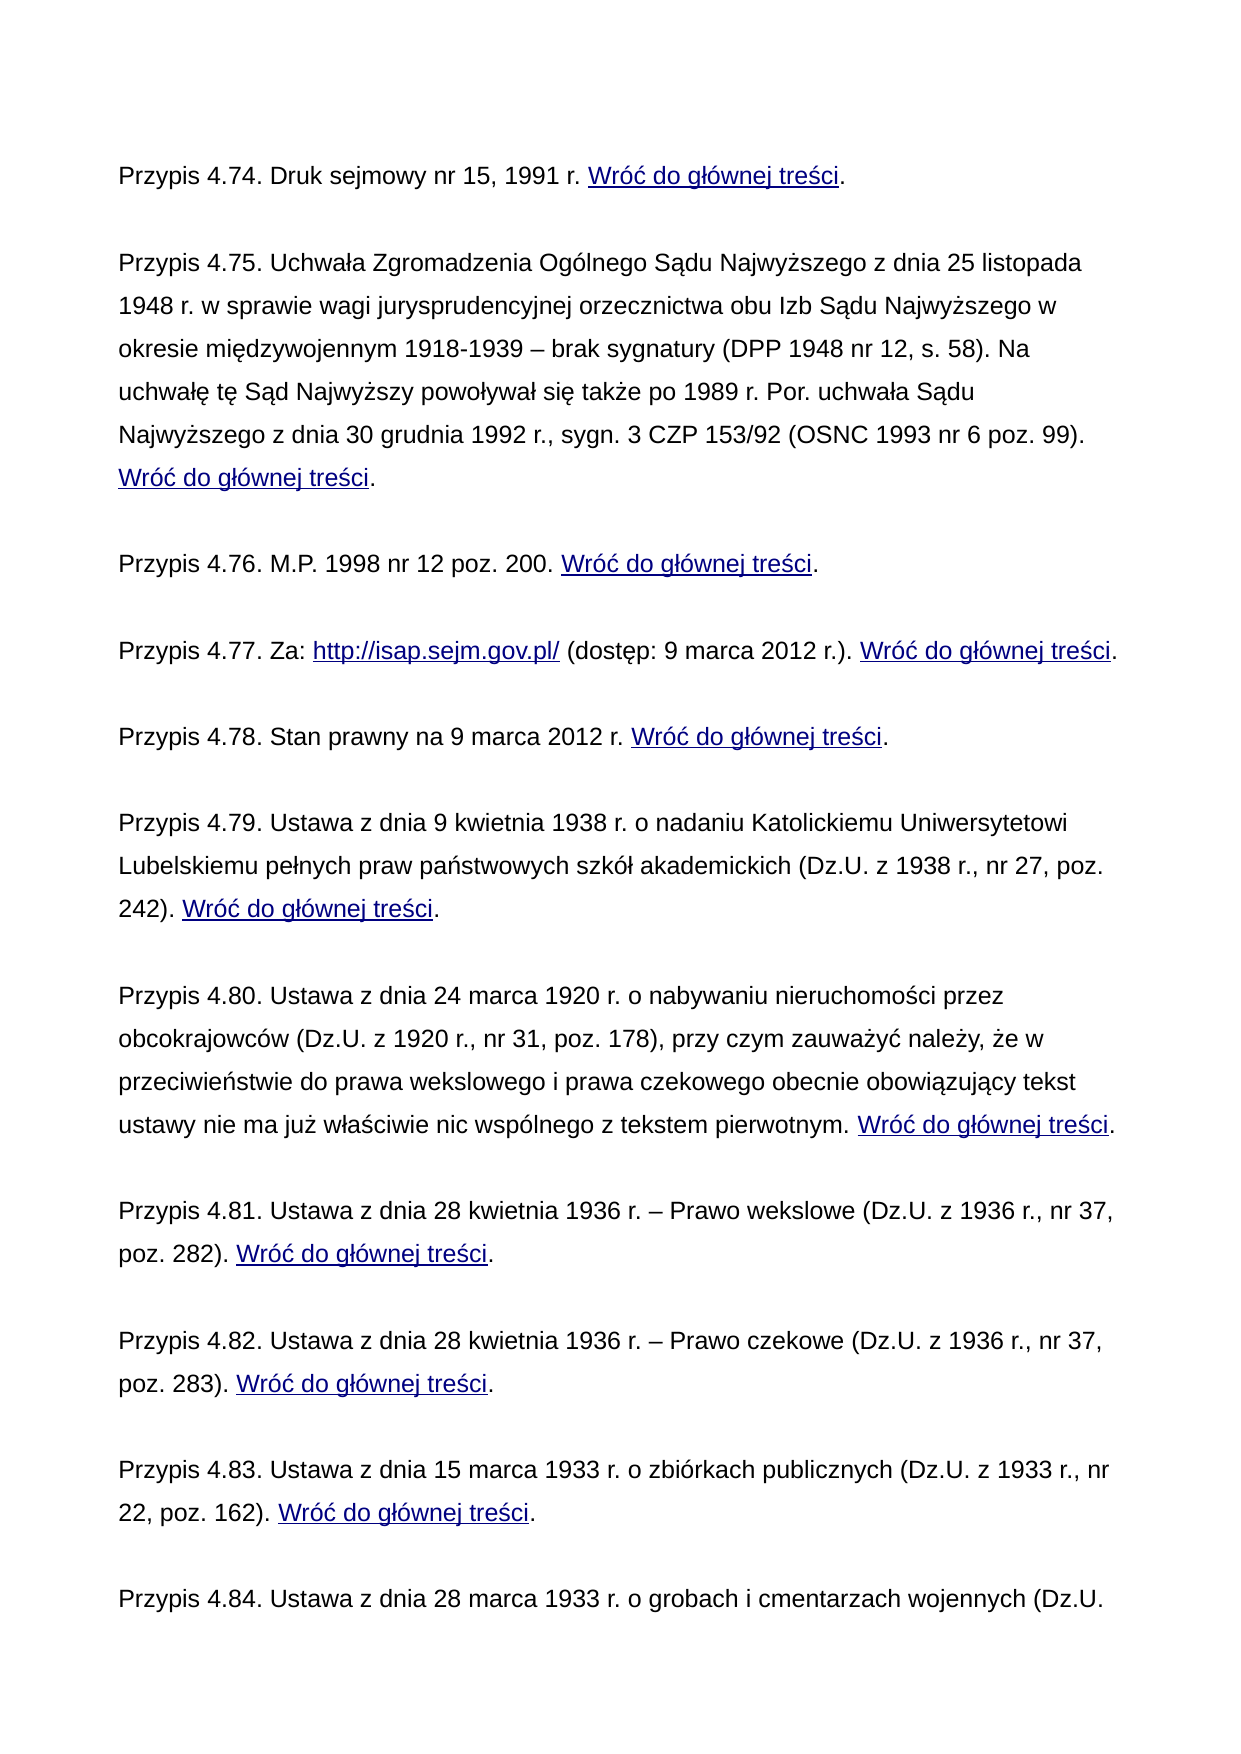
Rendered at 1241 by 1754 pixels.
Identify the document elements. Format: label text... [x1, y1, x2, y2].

text Przypis 4.75. Uchwała Zgromadzenia Ogólnego Sądu Najwyższego z dnia 25 listopada 1948 r. w sprawie wagi jurysprudencyjnej orzecznictwa obu Izb Sądu Najwyższego w okresie międzywojennym 1918-1939 – brak sygnatury (DPP 1948 nr 12, s. 58). Na uchwałę tę Sąd Najwyższy powoływał się także po 1989 r. Por. uchwała Sądu Najwyższego z dnia 30 grudnia 1992 r., sygn. 3 CZP 153/92 (OSNC 1993 nr 6 poz. 99). Wróć do głównej treści. [118, 247, 1122, 492]
text Przypis 4.81. Ustawa z dnia 28 kwietnia 1936 r. – Prawo wekslowe (Dz.U. z 1936 r., nr 37, poz. 282). Wróć do głównej treści. [118, 1196, 1122, 1268]
text Przypis 4.74. Druk sejmowy nr 15, 1991 r. Wróć do głównej treści. [118, 161, 1122, 190]
text Przypis 4.78. Stan prawny na 9 marca 2012 r. Wróć do głównej treści. [118, 722, 1122, 751]
text Przypis 4.77. Za: http://isap.sejm.gov.pl/ (dostęp: 9 marca 2012 r.). Wróć do głównej treści. [118, 636, 1122, 664]
text Przypis 4.80. Ustawa z dnia 24 marca 1920 r. o nabywaniu nieruchomości przez obcokrajowców (Dz.U. z 1920 r., nr 31, poz. 178), przy czym zauważyć należy, że w przeciwieństwie do prawa wekslowego i prawa czekowego obecnie obowiązujący tekst ustawy nie ma już właściwie nic wspólnego z tekstem pierwotnym. Wróć do głównej treści. [118, 981, 1122, 1139]
text Przypis 4.82. Ustawa z dnia 28 kwietnia 1936 r. – Prawo czekowe (Dz.U. z 1936 r., nr 37, poz. 283). Wróć do głównej treści. [118, 1326, 1122, 1397]
text Przypis 4.83. Ustawa z dnia 15 marca 1933 r. o zbiórkach publicznych (Dz.U. z 1933 r., nr 22, poz. 162). Wróć do głównej treści. [118, 1455, 1122, 1527]
text Przypis 4.76. M.P. 1998 nr 12 poz. 200. Wróć do głównej treści. [118, 549, 1122, 578]
text Przypis 4.84. Ustawa z dnia 28 marca 1933 r. o grobach i cmentarzach wojennych (Dz.U. [118, 1584, 1122, 1613]
text Przypis 4.79. Ustawa z dnia 9 kwietnia 1938 r. o nadaniu Katolickiemu Uniwersytetowi Lubelskiemu pełnych praw państwowych szkół akademickich (Dz.U. z 1938 r., nr 27, poz. 242). Wróć do głównej treści. [118, 808, 1122, 923]
